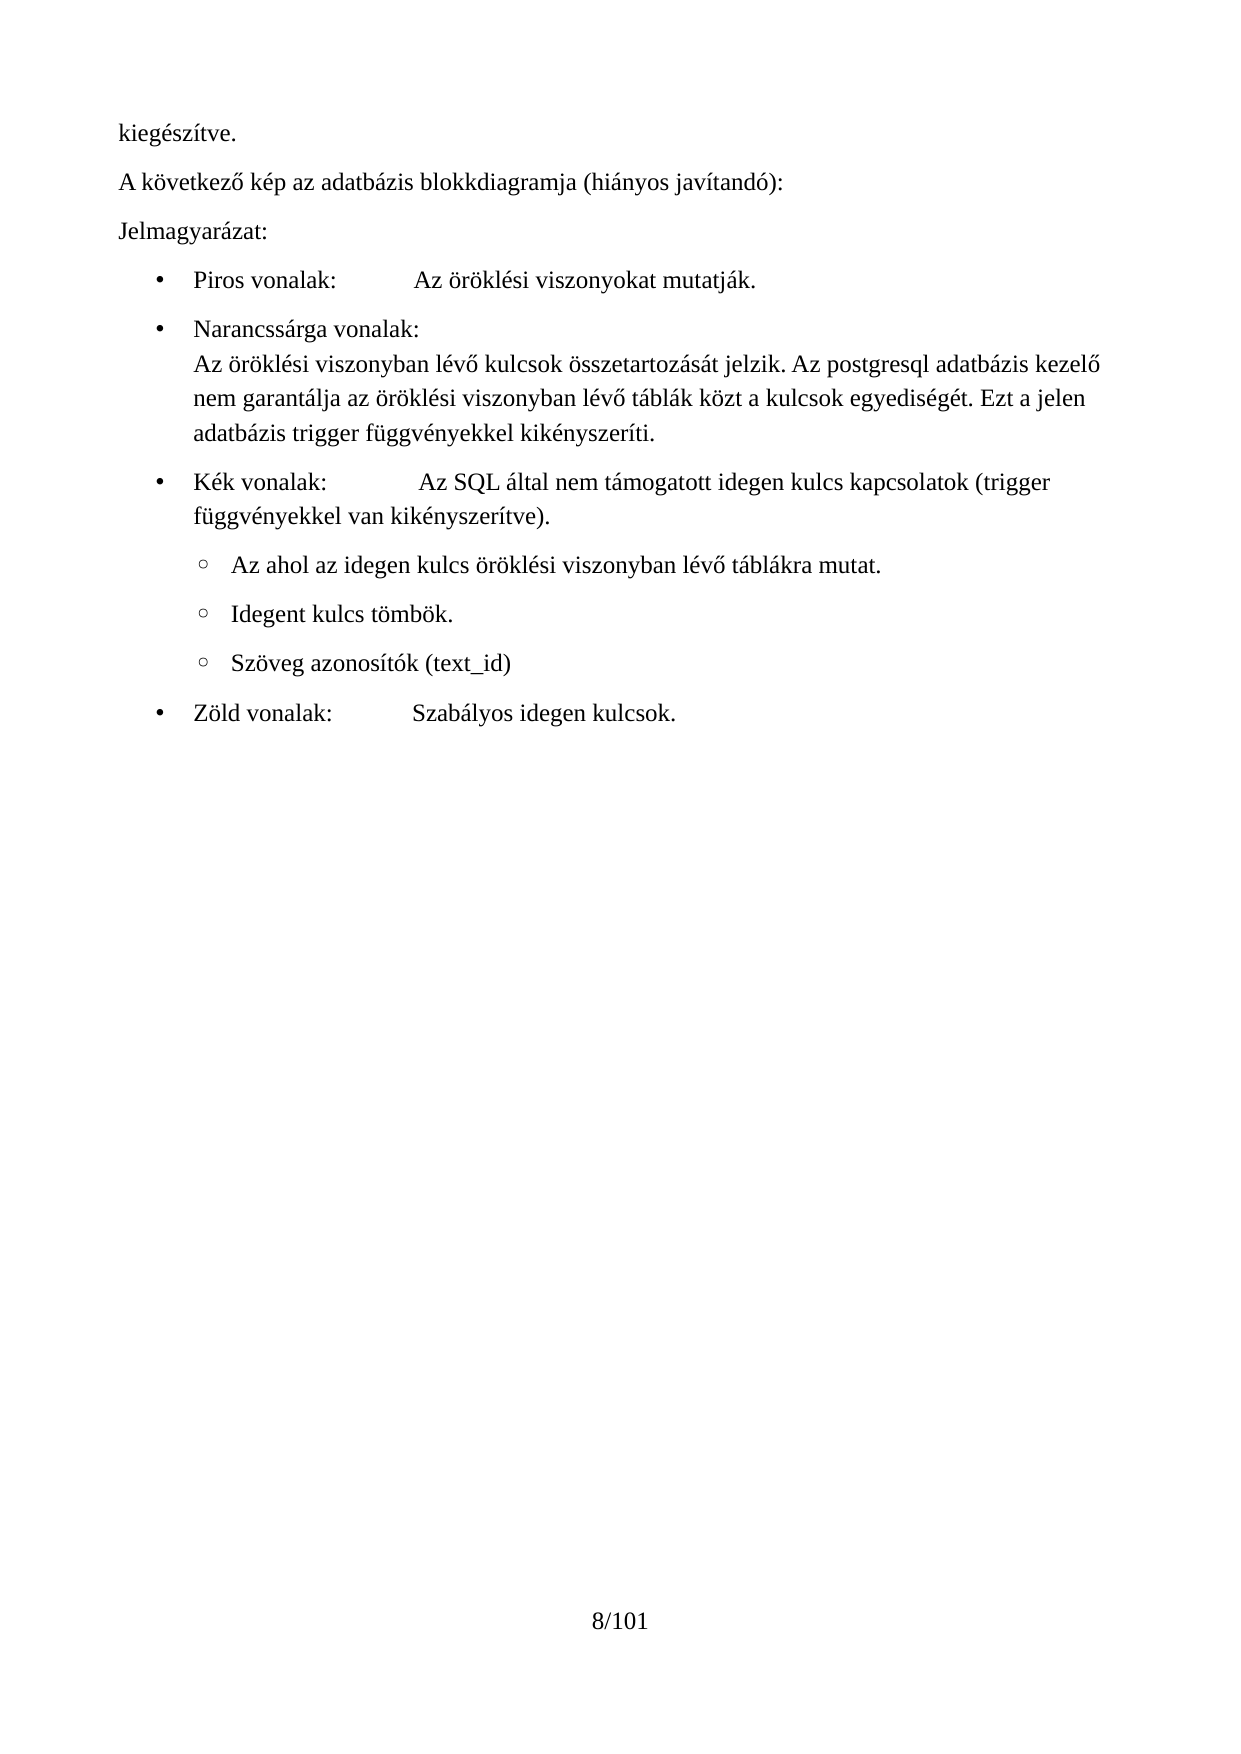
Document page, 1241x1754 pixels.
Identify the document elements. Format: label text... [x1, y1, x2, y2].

text A következő kép az adatbázis blokkdiagramja (hiányos javítandó): [118, 167, 1122, 196]
text kiegészítve. [118, 118, 1122, 147]
list Az ahol az idegen kulcs öröklési viszonyban lévő táblákra mutat. [193, 550, 1122, 579]
list Narancssárga vonalak: Az öröklési viszonyban lévő kulcsok összetartozását jelzik. Az postgresql adatbázis kezelő nem garantálja az öröklési viszonyban lévő táblák közt a kulcsok egyediségét. Ezt a jelen adatbázis trigger függvényekkel kikényszeríti. [156, 314, 1122, 447]
list Piros vonalak: Az öröklési viszonyokat mutatják. [156, 265, 1122, 294]
list Szöveg azonosítók (text_id) [193, 648, 1122, 677]
list Idegent kulcs tömbök. [193, 599, 1122, 628]
text Jelmagyarázat: [118, 216, 1122, 245]
list Kék vonalak: Az SQL által nem támogatott idegen kulcs kapcsolatok (trigger függvényekkel van kikényszerítve). [156, 467, 1122, 530]
list Zöld vonalak: Szabályos idegen kulcsok. [156, 698, 1122, 726]
